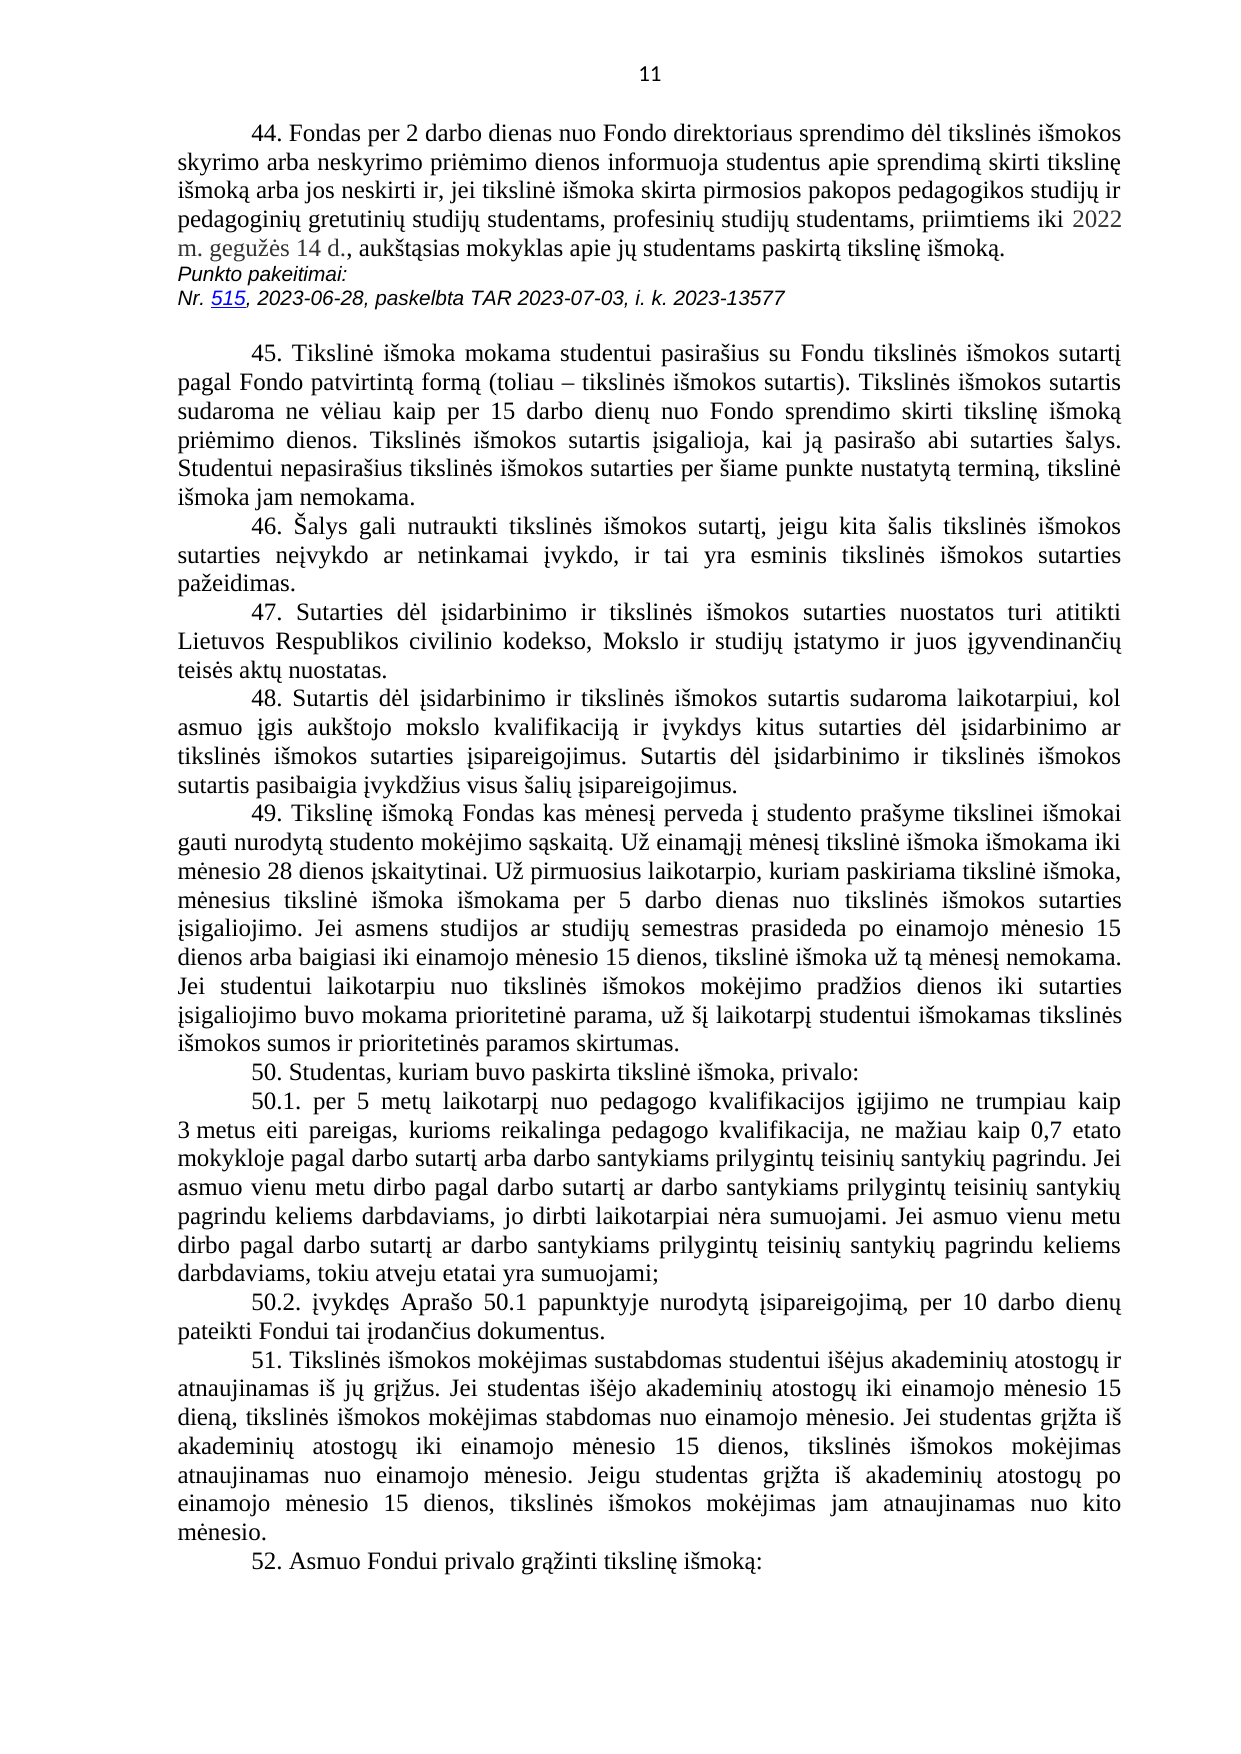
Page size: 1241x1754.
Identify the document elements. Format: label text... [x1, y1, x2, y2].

text 45. Tikslinė išmoka mokama studentui pasirašius su Fondu tikslinės išmokos sutartį pagal Fondo patvirtintą formą (toliau – tikslinės išmokos sutartis). Tikslinės išmokos sutartis sudaroma ne vėliau kaip per 15 darbo dienų nuo Fondo sprendimo skirti tikslinę išmoką priėmimo dienos. Tikslinės išmokos sutartis įsigalioja, kai ją pasirašo abi sutarties šalys. Studentui nepasirašius tikslinės išmokos sutarties per šiame punkte nustatytą terminą, tikslinė išmoka jam nemokama. [177, 338, 1122, 511]
text 46. Šalys gali nutraukti tikslinės išmokos sutartį, jeigu kita šalis tikslinės išmokos sutarties neįvykdo ar netinkamai įvykdo, ir tai yra esminis tikslinės išmokos sutarties pažeidimas. [177, 511, 1122, 597]
text 44. Fondas per 2 darbo dienas nuo Fondo direktoriaus sprendimo dėl tikslinės išmokos skyrimo arba neskyrimo priėmimo dienos informuoja studentus apie sprendimą skirti tikslinę išmoką arba jos neskirti ir, jei tikslinė išmoka skirta pirmosios pakopos pedagogikos studijų ir pedagoginių gretutinių studijų studentams, profesinių studijų studentams, priimtiems iki 2022 m. gegužės 14 d., aukštąsias mokyklas apie jų studentams paskirtą tikslinę išmoką. [177, 118, 1122, 262]
text Punkto pakeitimai: [177, 262, 1122, 286]
text 50.1. per 5 metų laikotarpį nuo pedagogo kvalifikacijos įgijimo ne trumpiau kaip 3 metus eiti pareigas, kurioms reikalinga pedagogo kvalifikacija, ne mažiau kaip 0,7 etato mokykloje pagal darbo sutartį arba darbo santykiams prilygintų teisinių santykių pagrindu. Jei asmuo vienu metu dirbo pagal darbo sutartį ar darbo santykiams prilygintų teisinių santykių pagrindu keliems darbdaviams, jo dirbti laikotarpiai nėra sumuojami. Jei asmuo vienu metu dirbo pagal darbo sutartį ar darbo santykiams prilygintų teisinių santykių pagrindu keliems darbdaviams, tokiu atveju etatai yra sumuojami; [177, 1086, 1122, 1287]
text 52. Asmuo Fondui privalo grąžinti tikslinę išmoką: [177, 1546, 1122, 1575]
text 50.2. įvykdęs Aprašo 50.1 papunktyje nurodytą įsipareigojimą, per 10 darbo dienų pateikti Fondui tai įrodančius dokumentus. [177, 1287, 1122, 1345]
text 51. Tikslinės išmokos mokėjimas sustabdomas studentui išėjus akademinių atostogų ir atnaujinamas iš jų grįžus. Jei studentas išėjo akademinių atostogų iki einamojo mėnesio 15 dieną, tikslinės išmokos mokėjimas stabdomas nuo einamojo mėnesio. Jei studentas grįžta iš akademinių atostogų iki einamojo mėnesio 15 dienos, tikslinės išmokos mokėjimas atnaujinamas nuo einamojo mėnesio. Jeigu studentas grįžta iš akademinių atostogų po einamojo mėnesio 15 dienos, tikslinės išmokos mokėjimas jam atnaujinamas nuo kito mėnesio. [177, 1345, 1122, 1546]
text Nr. 515, 2023-06-28, paskelbta TAR 2023-07-03, i. k. 2023-13577 [177, 286, 1122, 310]
text 47. Sutarties dėl įsidarbinimo ir tikslinės išmokos sutarties nuostatos turi atitikti Lietuvos Respublikos civilinio kodekso, Mokslo ir studijų įstatymo ir juos įgyvendinančių teisės aktų nuostatas. [177, 597, 1122, 683]
text 49. Tikslinę išmoką Fondas kas mėnesį perveda į studento prašyme tikslinei išmokai gauti nurodytą studento mokėjimo sąskaitą. Už einamąjį mėnesį tikslinė išmoka išmokama iki mėnesio 28 dienos įskaitytinai. Už pirmuosius laikotarpio, kuriam paskiriama tikslinė išmoka, mėnesius tikslinė išmoka išmokama per 5 darbo dienas nuo tikslinės išmokos sutarties įsigaliojimo. Jei asmens studijos ar studijų semestras prasideda po einamojo mėnesio 15 dienos arba baigiasi iki einamojo mėnesio 15 dienos, tikslinė išmoka už tą mėnesį nemokama. Jei studentui laikotarpiu nuo tikslinės išmokos mokėjimo pradžios dienos iki sutarties įsigaliojimo buvo mokama prioritetinė parama, už šį laikotarpį studentui išmokamas tikslinės išmokos sumos ir prioritetinės paramos skirtumas. [177, 798, 1122, 1057]
text 48. Sutartis dėl įsidarbinimo ir tikslinės išmokos sutartis sudaroma laikotarpiui, kol asmuo įgis aukštojo mokslo kvalifikaciją ir įvykdys kitus sutarties dėl įsidarbinimo ar tikslinės išmokos sutarties įsipareigojimus. Sutartis dėl įsidarbinimo ir tikslinės išmokos sutartis pasibaigia įvykdžius visus šalių įsipareigojimus. [177, 683, 1122, 798]
text 50. Studentas, kuriam buvo paskirta tikslinė išmoka, privalo: [177, 1057, 1122, 1086]
